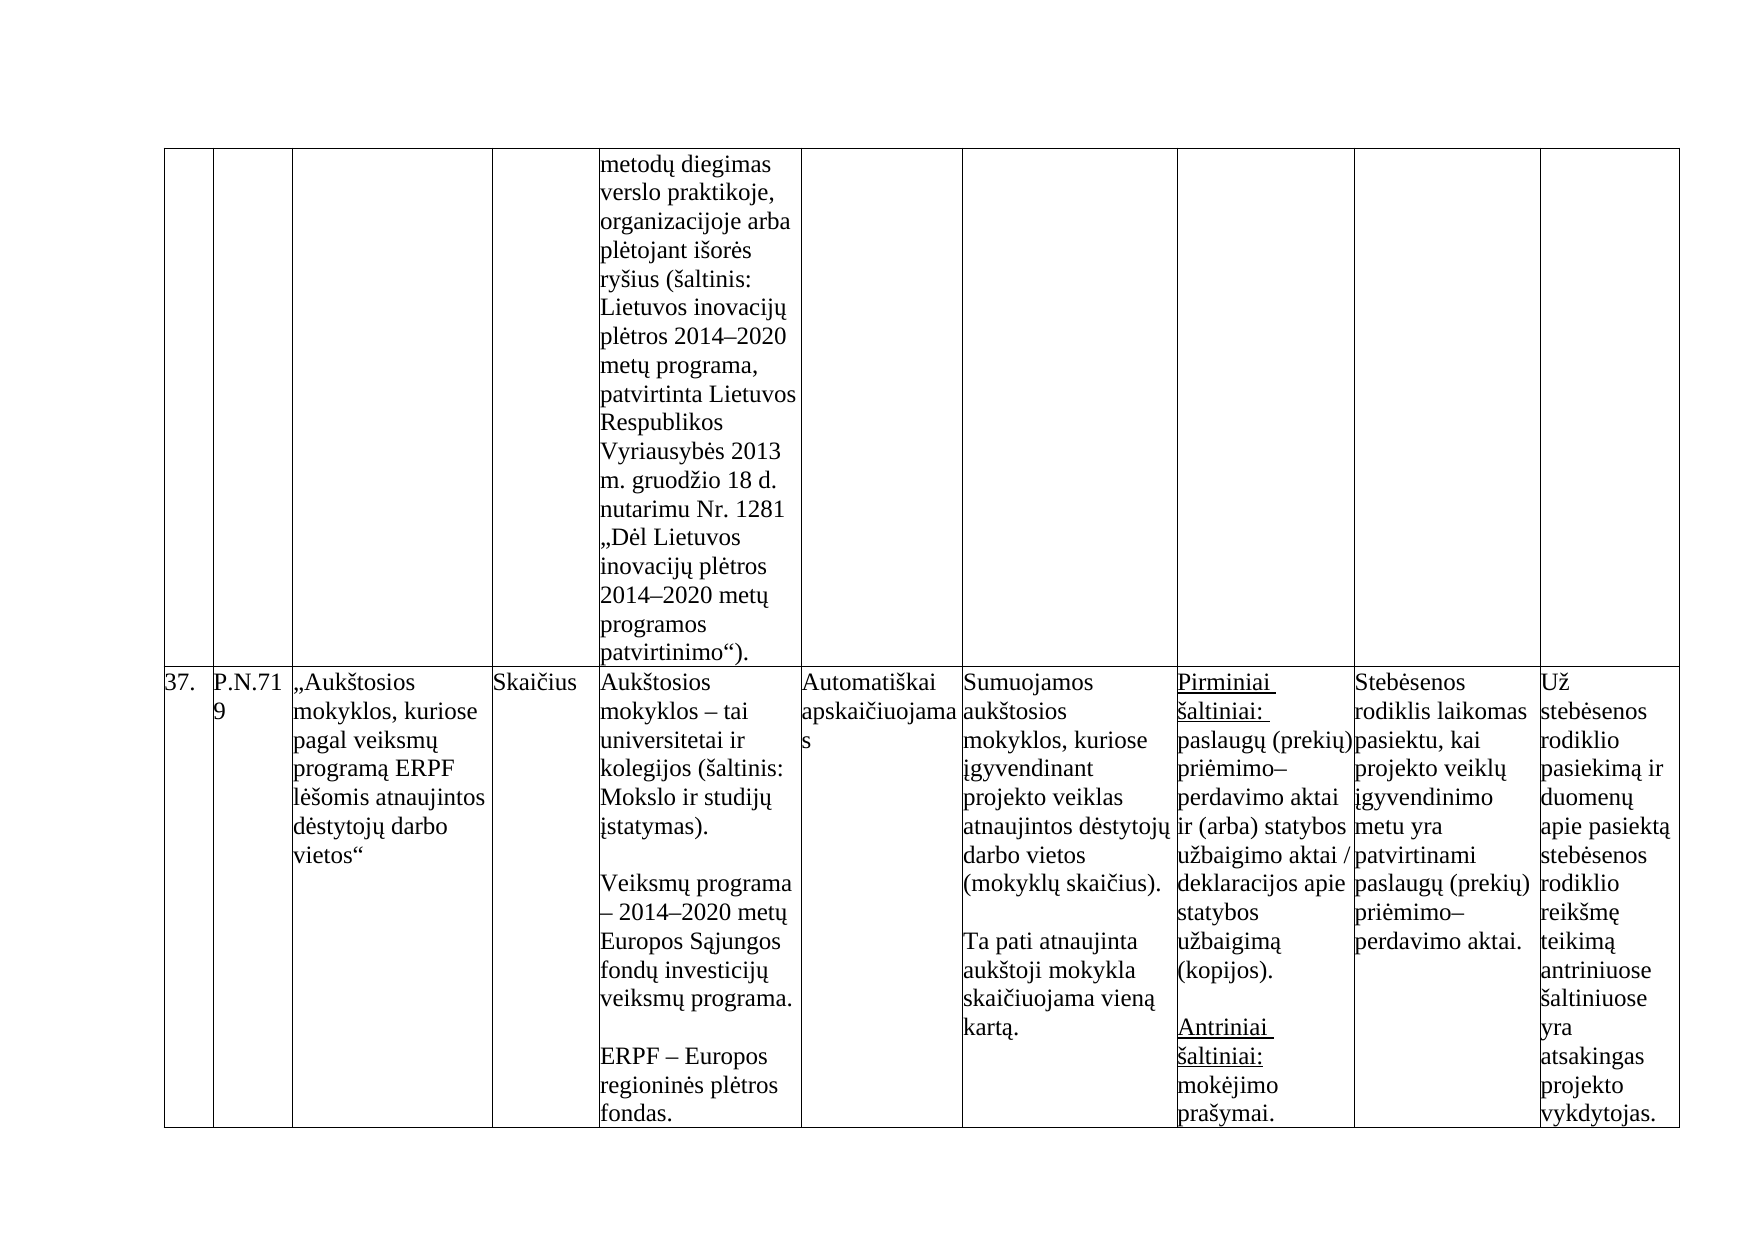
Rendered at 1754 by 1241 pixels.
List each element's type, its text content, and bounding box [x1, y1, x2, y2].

table_cell metodų diegimas verslo praktikoje, organizacijoje arba plėtojant išorės ryšius (šaltinis: Lietuvos inovacijų plėtros 2014–2020 metų programa, patvirtinta Lietuvos Respublikos Vyriausybės 2013 m. gruodžio 18 d. nutarimu Nr. 1281 „Dėl Lietuvos inovacijų plėtros 2014–2020 metų programos patvirtinimo“). [600, 149, 801, 666]
table_cell Aukštosios mokyklos – tai universitetai ir kolegijos (šaltinis: Mokslo ir studijų įstatymas). Veiksmų programa – 2014–2020 metų Europos Sąjungos fondų investicijų veiksmų programa. ERPF – Europos regioninės plėtros fondas. [600, 667, 801, 1127]
table_cell [1355, 149, 1540, 666]
table_cell 37. [165, 667, 213, 1127]
table_cell Sumuojamos aukštosios mokyklos, kuriose įgyvendinant projekto veiklas atnaujintos dėstytojų darbo vietos (mokyklų skaičius). Ta pati atnaujinta aukštoji mokykla skaičiuojama vieną kartą. [963, 667, 1177, 1127]
table_cell [1541, 149, 1679, 666]
table_cell [1178, 149, 1354, 666]
table_cell P.N.719 [214, 667, 292, 1127]
table_cell Automatiškai apskaičiuojamas [802, 667, 962, 1127]
table_cell Pirminiai šaltiniai: paslaugų (prekių) priėmimo–perdavimo aktai ir (arba) statybos užbaigimo aktai / deklaracijos apie statybos užbaigimą (kopijos). Antriniai šaltiniai: mokėjimo prašymai. [1178, 667, 1354, 1127]
table_cell [293, 149, 492, 666]
table_cell „Aukštosios mokyklos, kuriose pagal veiksmų programą ERPF lėšomis atnaujintos dėstytojų darbo vietos“ [293, 667, 492, 1127]
table_cell [214, 149, 292, 666]
table_cell Stebėsenos rodiklis laikomas pasiektu, kai projekto veiklų įgyvendinimo metu yra patvirtinami paslaugų (prekių) priėmimo–perdavimo aktai. [1355, 667, 1540, 1127]
table_cell [493, 149, 599, 666]
table_cell [802, 149, 962, 666]
table_cell Už stebėsenos rodiklio pasiekimą ir duomenų apie pasiektą stebėsenos rodiklio reikšmę teikimą antriniuose šaltiniuose yra atsakingas projekto vykdytojas. [1541, 667, 1679, 1127]
table_cell [165, 149, 213, 666]
table_cell Skaičius [493, 667, 599, 1127]
table_cell [963, 149, 1177, 666]
